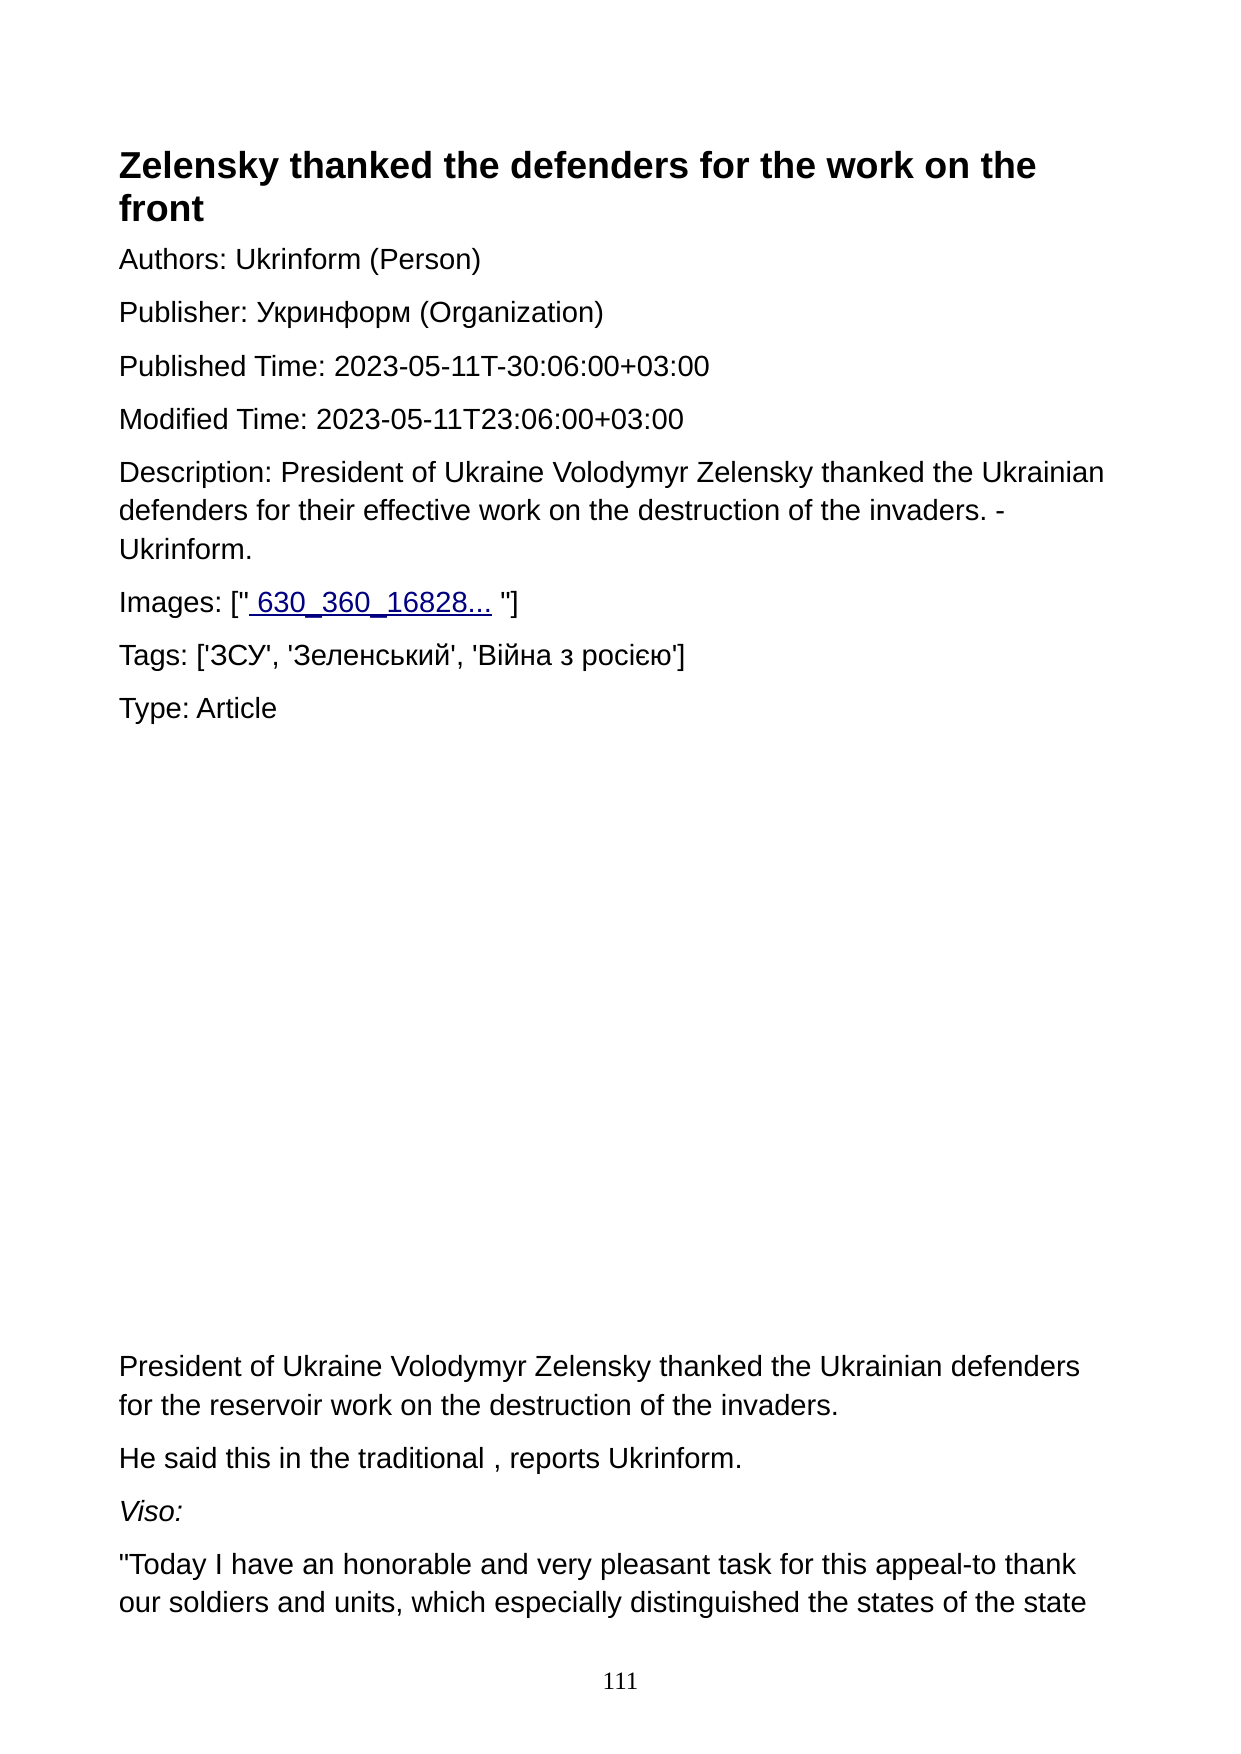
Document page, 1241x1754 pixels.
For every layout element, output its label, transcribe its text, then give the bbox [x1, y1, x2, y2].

subtitle Zelensky thanked the defenders for the work on the front [118, 143, 1122, 230]
text Type: Article [118, 691, 1122, 725]
text Tags: ['ЗСУ', 'Зеленський', 'Війна з росією'] [118, 638, 1122, 672]
text "Today I have an honorable and very pleasant task for this appeal-to thank our soldiers and units, which especially distinguished the states of the state [118, 1547, 1122, 1619]
text Authors: Ukrinform (Person) [118, 242, 1122, 276]
text President of Ukraine Volodymyr Zelensky thanked the Ukrainian defenders for the reservoir work on the destruction of the invaders. [118, 744, 1122, 1421]
text Published Time: 2023-05-11T-30:06:00+03:00 [118, 348, 1122, 382]
text Publisher: Укринформ (Organization) [118, 295, 1122, 329]
text He said this in the traditional , reports Ukrinform. [118, 1441, 1122, 1474]
text Images: [" 630_360_16828... "] [118, 585, 1122, 618]
text Description: President of Ukraine Volodymyr Zelensky thanked the Ukrainian defenders for their effective work on the destruction of the invaders. - Ukrinform. [118, 455, 1122, 565]
text Modified Time: 2023-05-11T23:06:00+03:00 [118, 402, 1122, 435]
text Viso: [118, 1494, 1122, 1527]
